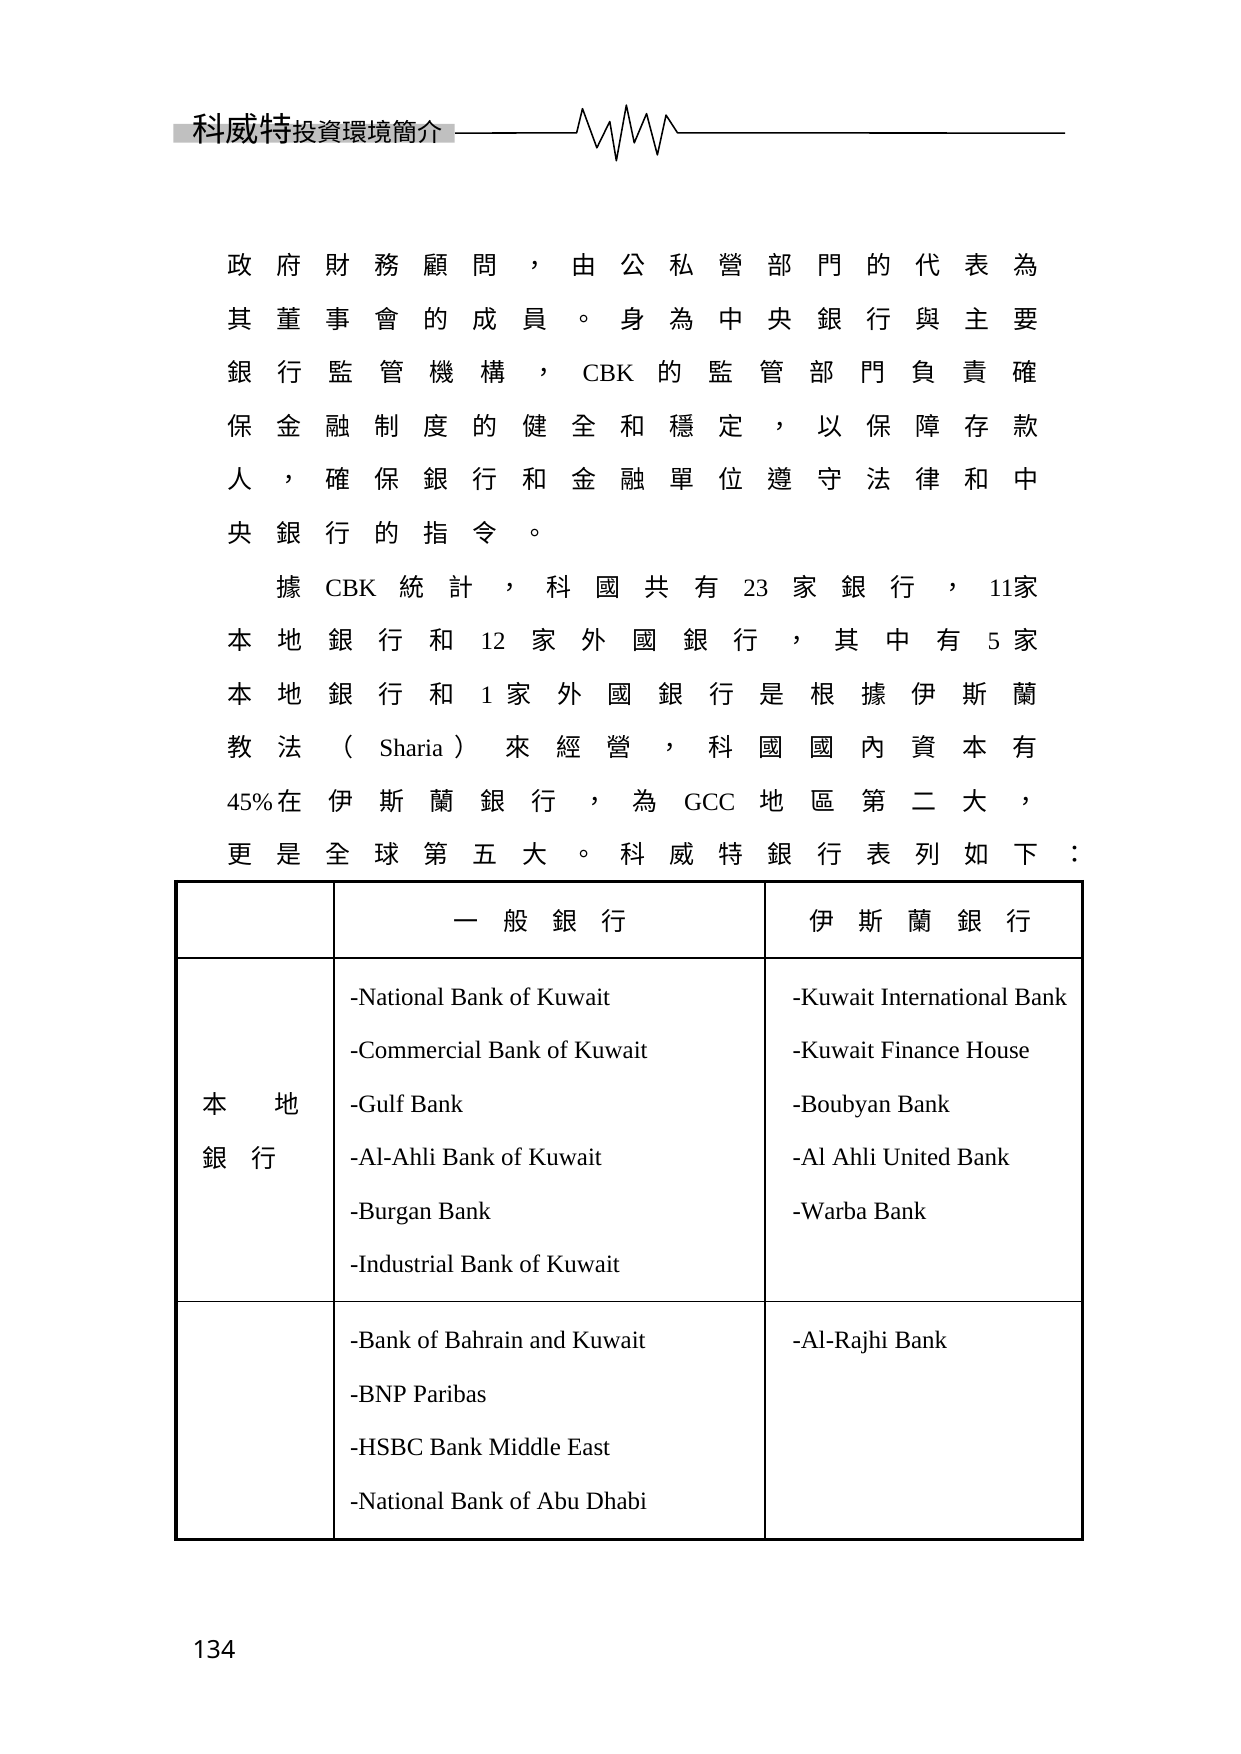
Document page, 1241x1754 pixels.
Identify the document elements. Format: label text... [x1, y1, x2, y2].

table_cell [178, 1302, 333, 1537]
table_cell -Kuwait International Bank -Kuwait Finance House -Boubyan Bank -Al Ahli United Bank -Warba Bank [766, 959, 1081, 1301]
table_cell -Bank of Bahrain and Kuwait -BNP Paribas -HSBC Bank Middle East -National Bank of Abu Dhabi [335, 1302, 764, 1537]
table_cell -Al-Rajhi Bank [766, 1302, 1081, 1537]
table_header 一般銀行 [335, 883, 764, 957]
table_header [178, 883, 333, 957]
table_cell -National Bank of Kuwait -Commercial Bank of Kuwait -Gulf Bank -Al-Ahli Bank of Kuwait -Burgan Bank -Industrial Bank of Kuwait [335, 959, 764, 1301]
text 據CBK統計，科國共有23家銀行，11家本地銀行和12家外國銀行，其中有5家本地銀行和1家外國銀行是根據伊斯蘭教法（Sharia）來經營，科國國內資本有45%在伊斯蘭銀行，為GCC地區第二大，更是全球第五大。科威特銀行表列如下： [219, 558, 1063, 880]
table_header 伊斯蘭銀行 [766, 883, 1081, 957]
text 政府財務顧問，由公私營部門的代表為其董事會的成員。身為中央銀行與主要銀行監管機構，CBK的監管部門負責確保金融制度的健全和穩定，以保障存款人，確保銀行和金融單位遵守法律和中央銀行的指令。 [219, 237, 1063, 558]
table_cell 本地銀行 [178, 959, 333, 1301]
